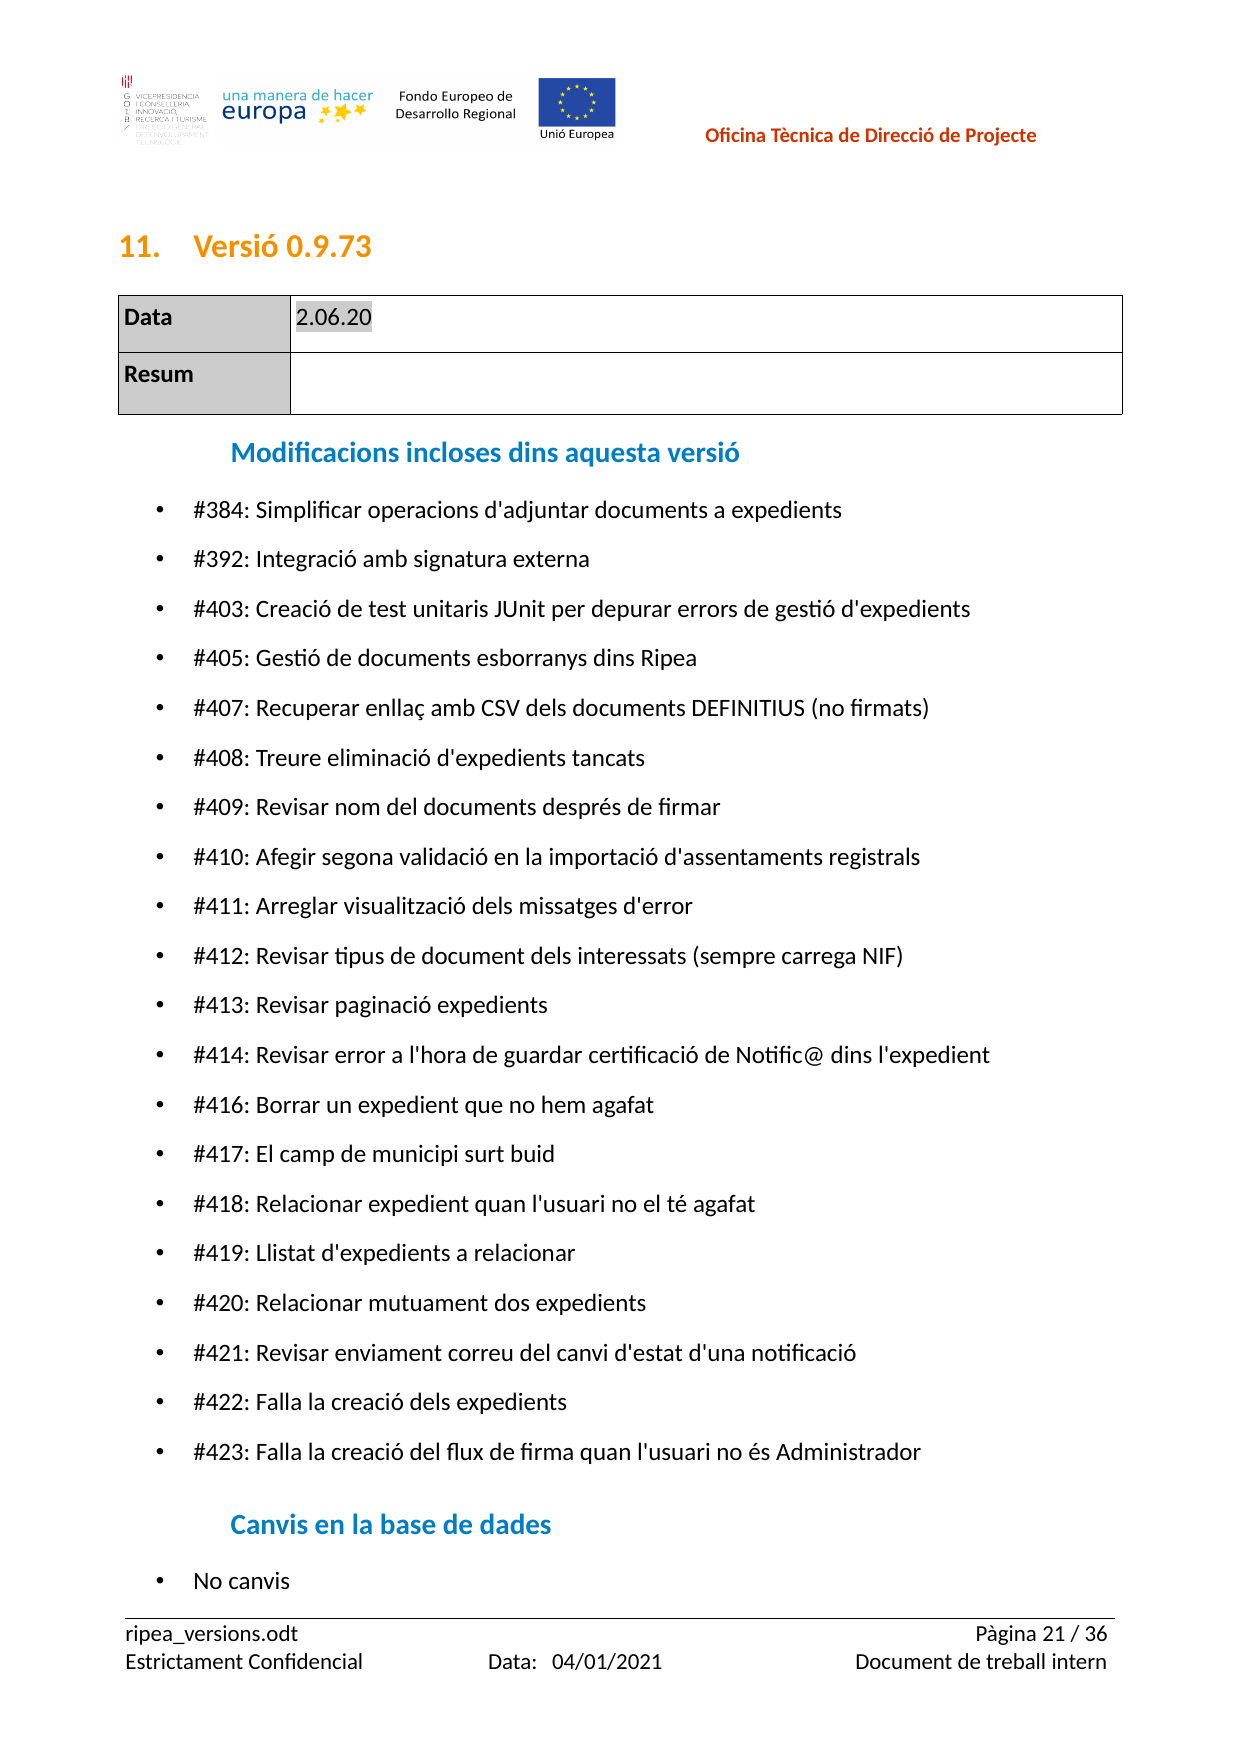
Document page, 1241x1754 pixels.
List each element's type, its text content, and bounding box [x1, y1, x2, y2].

subtitle Versió 0.9.73 [118, 225, 1122, 266]
list #409: Revisar nom del documents després de firmar [156, 791, 1122, 822]
table_cell [291, 353, 1122, 414]
list #413: Revisar paginació expedients [156, 989, 1122, 1020]
list #411: Arreglar visualització dels missatges d'error [156, 890, 1122, 921]
picture [118, 73, 213, 147]
list #417: El camp de municipi surt buid [156, 1138, 1122, 1169]
list #410: Afegir segona validació en la importació d'assentaments registrals [156, 841, 1122, 871]
list #408: Treure eliminació d'expedients tancats [156, 742, 1122, 772]
list #412: Revisar tipus de document dels interessats (sempre carrega NIF) [156, 940, 1122, 971]
list #420: Relacionar mutuament dos expedients [156, 1287, 1122, 1318]
subtitle Canvis en la base de dades [153, 1506, 1122, 1542]
list #407: Recuperar enllaç amb CSV dels documents DEFINITIUS (no firmats) [156, 692, 1122, 723]
table_header 2.06.20 [291, 296, 1122, 352]
list No canvis [156, 1565, 1122, 1596]
list #418: Relacionar expedient quan l'usuari no el té agafat [156, 1188, 1122, 1218]
list #414: Revisar error a l'hora de guardar certificació de Notific@ dins l'expedient [156, 1039, 1122, 1070]
list #403: Creació de test unitaris JUnit per depurar errors de gestió d'expedients [156, 593, 1122, 623]
list #421: Revisar enviament correu del canvi d'estat d'una notificació [156, 1337, 1122, 1367]
list #405: Gestió de documents esborranys dins Ripea [156, 642, 1122, 673]
list #392: Integració amb signatura externa [156, 543, 1122, 574]
list #423: Falla la creació del flux de firma quan l'usuari no és Administrador [156, 1436, 1122, 1466]
picture [219, 73, 621, 147]
list #416: Borrar un expedient que no hem agafat [156, 1089, 1122, 1119]
list #384: Simplificar operacions d'adjuntar documents a expedients [156, 494, 1122, 524]
table_header Data [119, 296, 290, 352]
list #419: Llistat d'expedients a relacionar [156, 1237, 1122, 1268]
subtitle Modificacions incloses dins aquesta versió [153, 434, 1122, 470]
list #422: Falla la creació dels expedients [156, 1386, 1122, 1417]
table_cell Resum [119, 353, 290, 414]
